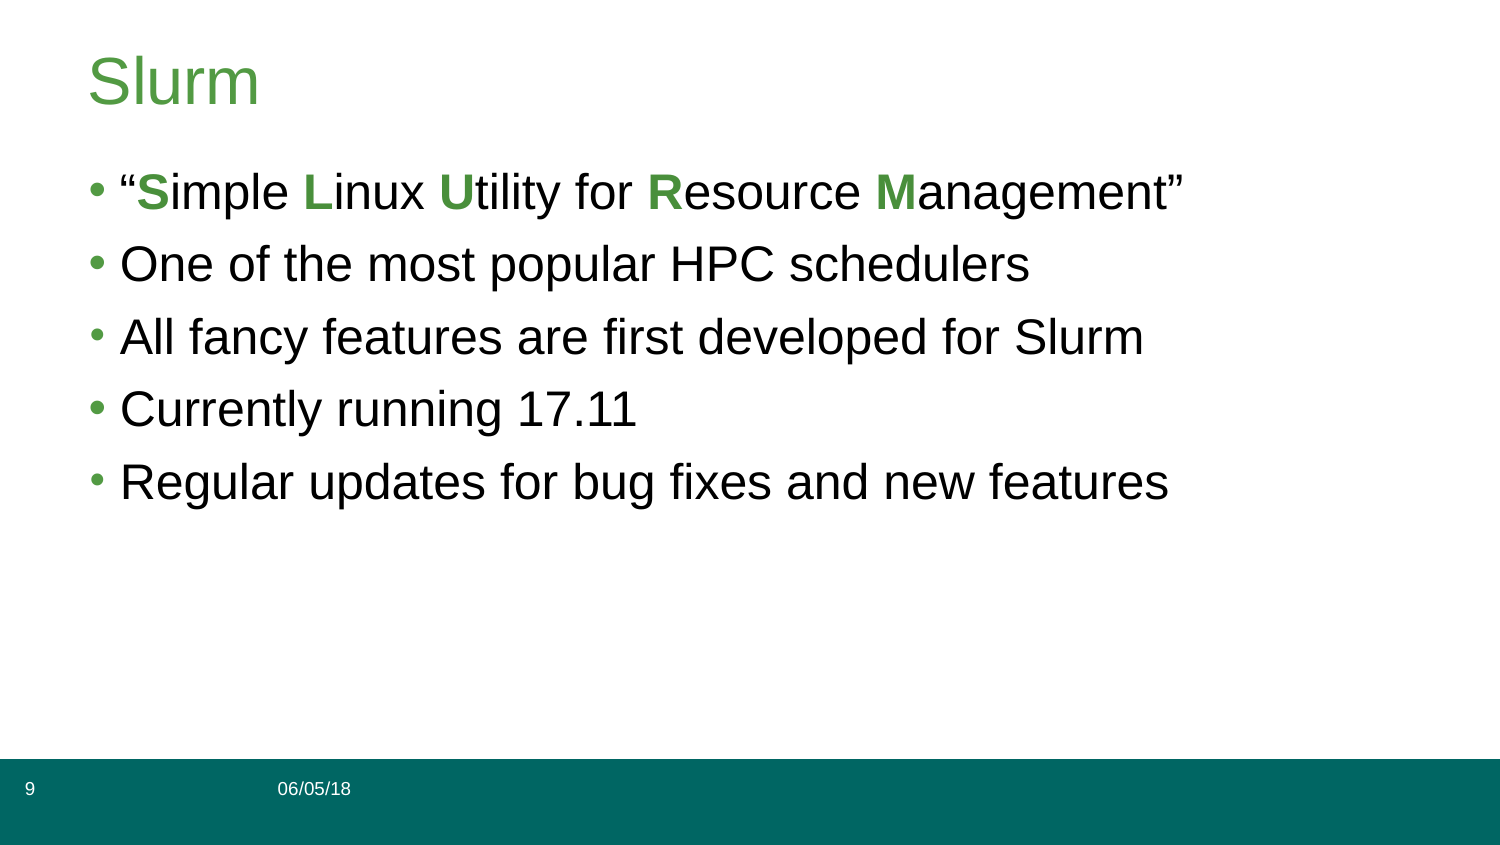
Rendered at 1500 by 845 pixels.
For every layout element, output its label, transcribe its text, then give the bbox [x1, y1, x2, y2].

title Slurm [87, 37, 1426, 132]
list “Simple Linux Utility for Resource Management” One of the most popular HPC schedulers All fancy features are first developed for Slurm Currently running 17.11 Regular updates for bug fixes and new features [88, 159, 1427, 513]
text_box 06/05/18 [277, 776, 553, 799]
text_box [24, 776, 76, 799]
